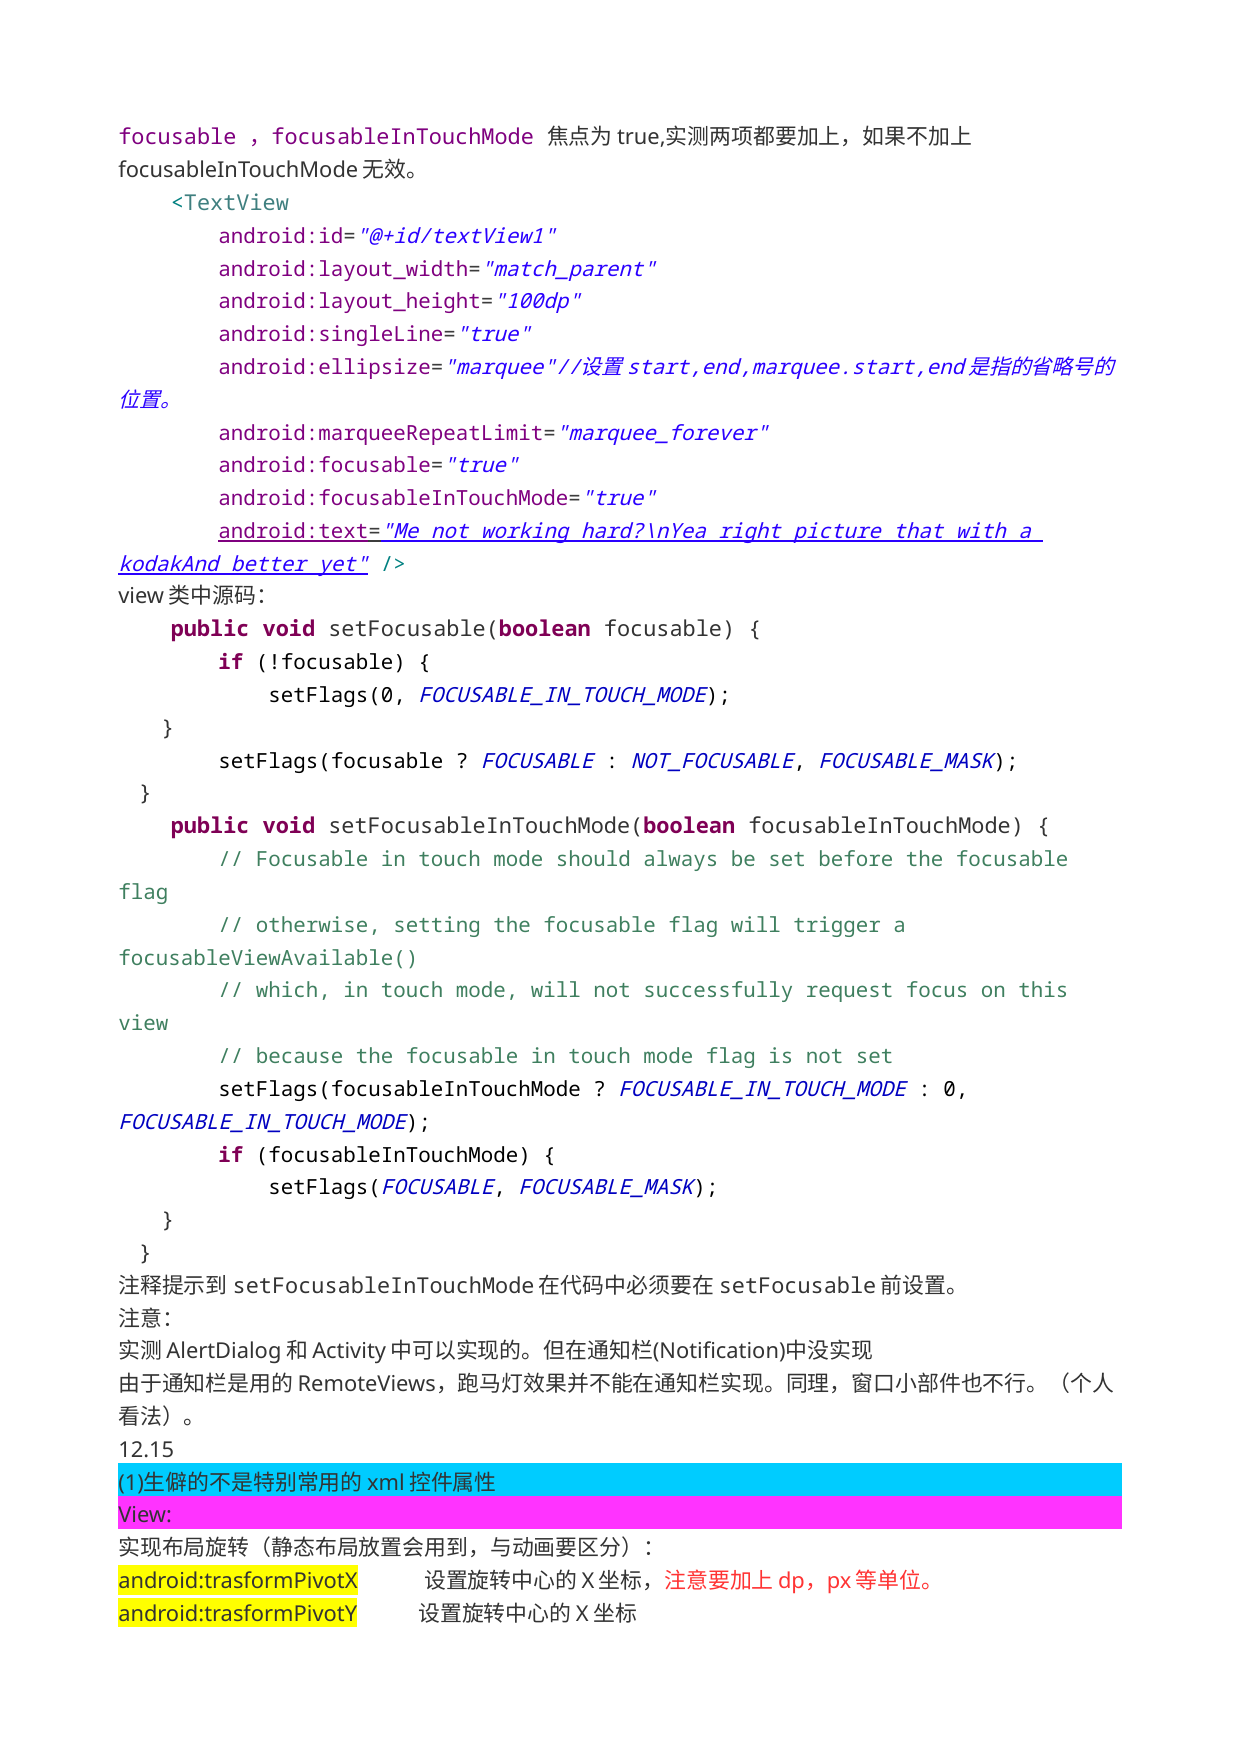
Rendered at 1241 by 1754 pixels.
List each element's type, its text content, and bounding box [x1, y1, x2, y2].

text android:layout_width="match_parent" [118, 249, 1122, 282]
text android:ellipsize="marquee"//设置start,end,marquee.start,end是指的省略号的位置。 [118, 348, 1122, 413]
text View: [118, 1496, 1122, 1529]
text } [118, 1234, 1122, 1267]
text android:trasformPivotY 设置旋转中心的X坐标 [118, 1595, 1122, 1627]
text 注释提示到 setFocusableInTouchMode在代码中必须要在 setFocusable前设置。 [118, 1267, 1122, 1299]
text } [118, 774, 1122, 807]
text focusable ，focusableInTouchMode 焦点为true,实测两项都要加上，如果不加上focusableInTouchMode无效。 [118, 118, 1122, 184]
text setFlags(FOCUSABLE, FOCUSABLE_MASK); [118, 1168, 1122, 1201]
text <TextView [118, 184, 1122, 217]
text if (!focusable) { [118, 643, 1122, 676]
text 12.15 [118, 1431, 1122, 1463]
text if (focusableInTouchMode) { [118, 1135, 1122, 1168]
text android:focusable="true" [118, 446, 1122, 479]
text android:focusableInTouchMode="true" [118, 479, 1122, 512]
text android:marqueeRepeatLimit="marquee_forever" [118, 413, 1122, 446]
text 实测AlertDialog和Activity中可以实现的。但在通知栏(Notification)中没实现 [118, 1332, 1122, 1365]
text setFlags(0, FOCUSABLE_IN_TOUCH_MODE); [118, 676, 1122, 709]
text // which, in touch mode, will not successfully request focus on this view [118, 971, 1122, 1037]
text android:text="Me not working hard?\nYea right picture that with a kodakAnd better yet" /> [118, 512, 1122, 577]
text // otherwise, setting the focusable flag will trigger a focusableViewAvailable() [118, 906, 1122, 971]
text (1)生僻的不是特别常用的xml控件属性 [118, 1463, 1122, 1496]
text android:layout_height="100dp" [118, 282, 1122, 315]
text public void setFocusable(boolean focusable) { [118, 610, 1122, 643]
text setFlags(focusableInTouchMode ? FOCUSABLE_IN_TOUCH_MODE : 0, FOCUSABLE_IN_TOUCH_MODE); [118, 1070, 1122, 1135]
text android:trasformPivotX 设置旋转中心的X坐标，注意要加上dp，px等单位。 [118, 1562, 1122, 1595]
text 注意： [118, 1299, 1122, 1332]
text // because the focusable in touch mode flag is not set [118, 1037, 1122, 1070]
text } [118, 709, 1122, 742]
text android:singleLine="true" [118, 315, 1122, 348]
text 实现布局旋转（静态布局放置会用到，与动画要区分）： [118, 1529, 1122, 1562]
text } [118, 1201, 1122, 1234]
text view类中源码： [118, 577, 1122, 610]
text public void setFocusableInTouchMode(boolean focusableInTouchMode) { [118, 807, 1122, 840]
text // Focusable in touch mode should always be set before the focusable flag [118, 840, 1122, 906]
text 由于通知栏是用的RemoteViews，跑马灯效果并不能在通知栏实现。同理，窗口小部件也不行。（个人看法）。 [118, 1365, 1122, 1431]
text android:id="@+id/textView1" [118, 217, 1122, 249]
text setFlags(focusable ? FOCUSABLE : NOT_FOCUSABLE, FOCUSABLE_MASK); [118, 742, 1122, 774]
